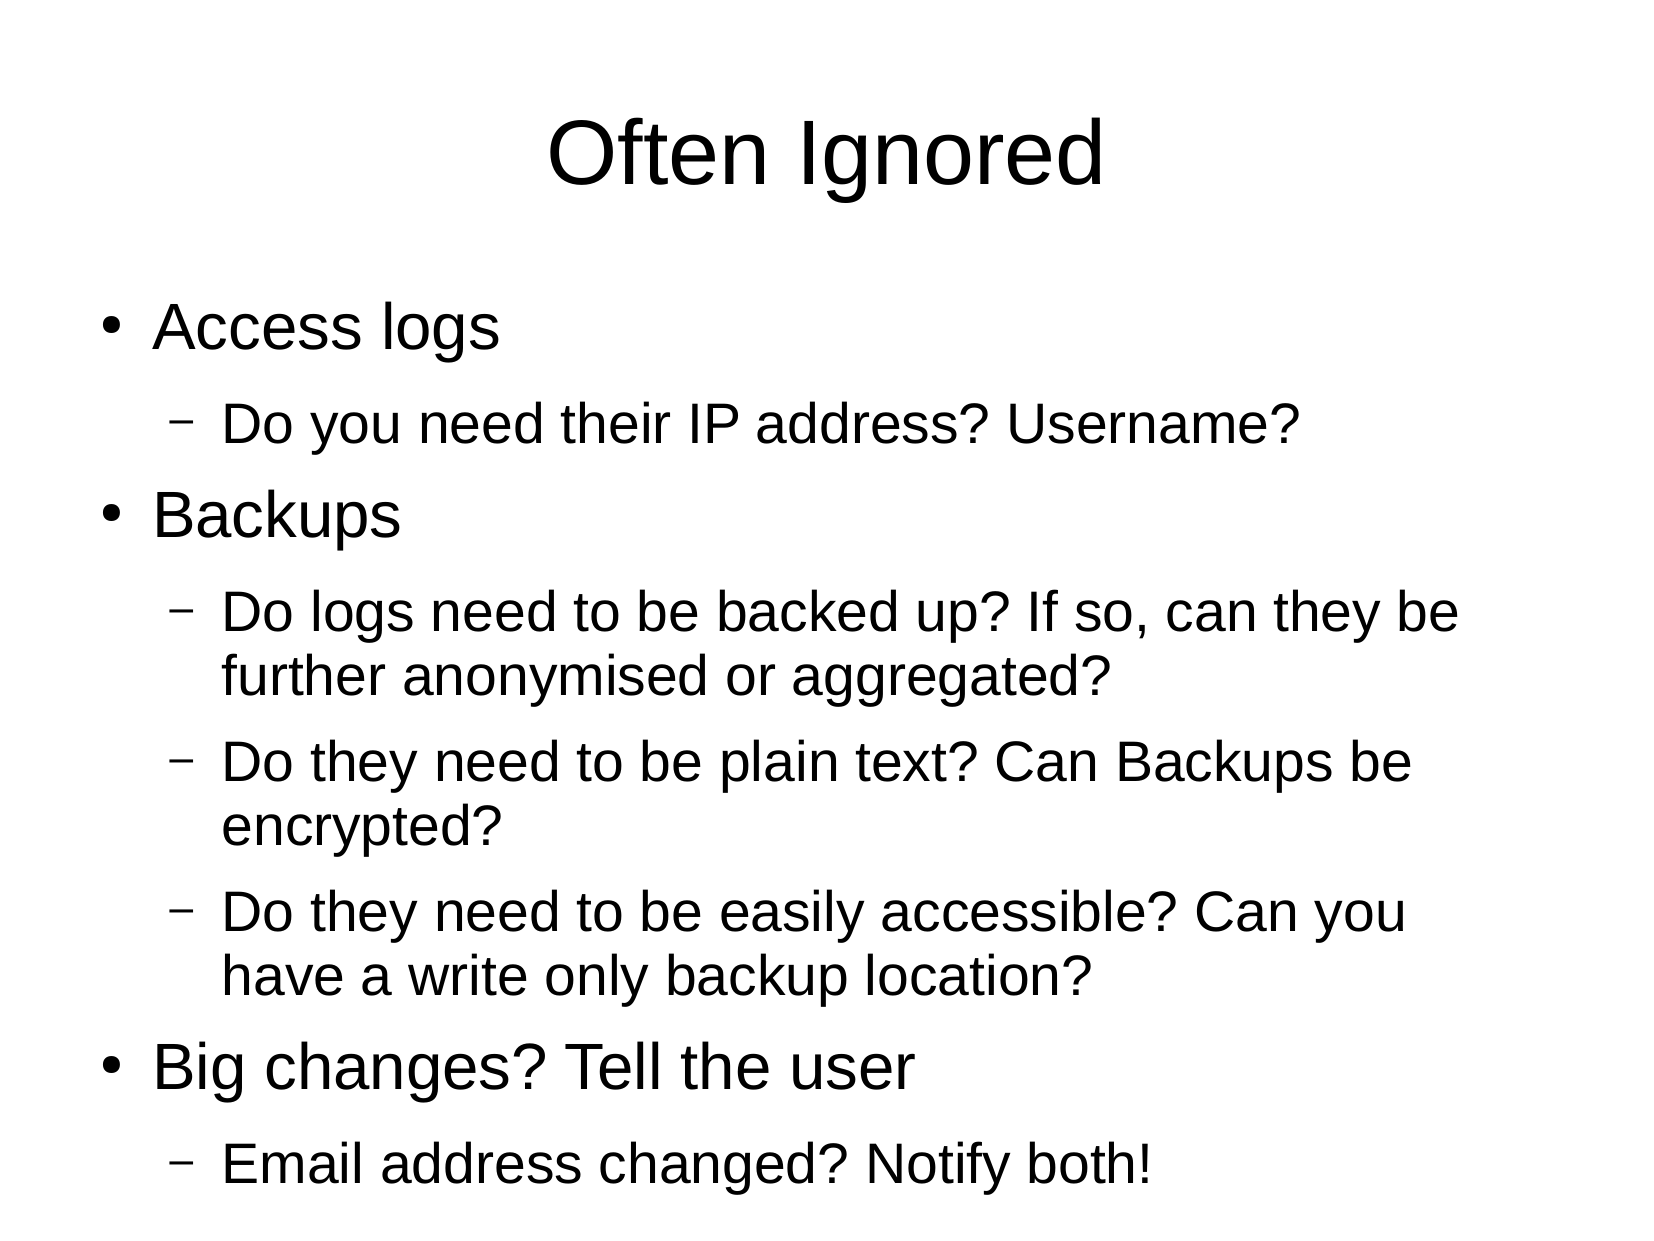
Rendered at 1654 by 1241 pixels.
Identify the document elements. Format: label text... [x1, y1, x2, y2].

list Access logs Do you need their IP address? Username? Backups Do logs need to be backed up? If so, can they be further anonymised or aggregated? Do they need to be plain text? Can Backups be encrypted? Do they need to be easily accessible? Can you have a write only backup location? Big changes? Tell the user Email address changed? Notify both! [82, 290, 1538, 1205]
title Often Ignored [82, 49, 1571, 257]
